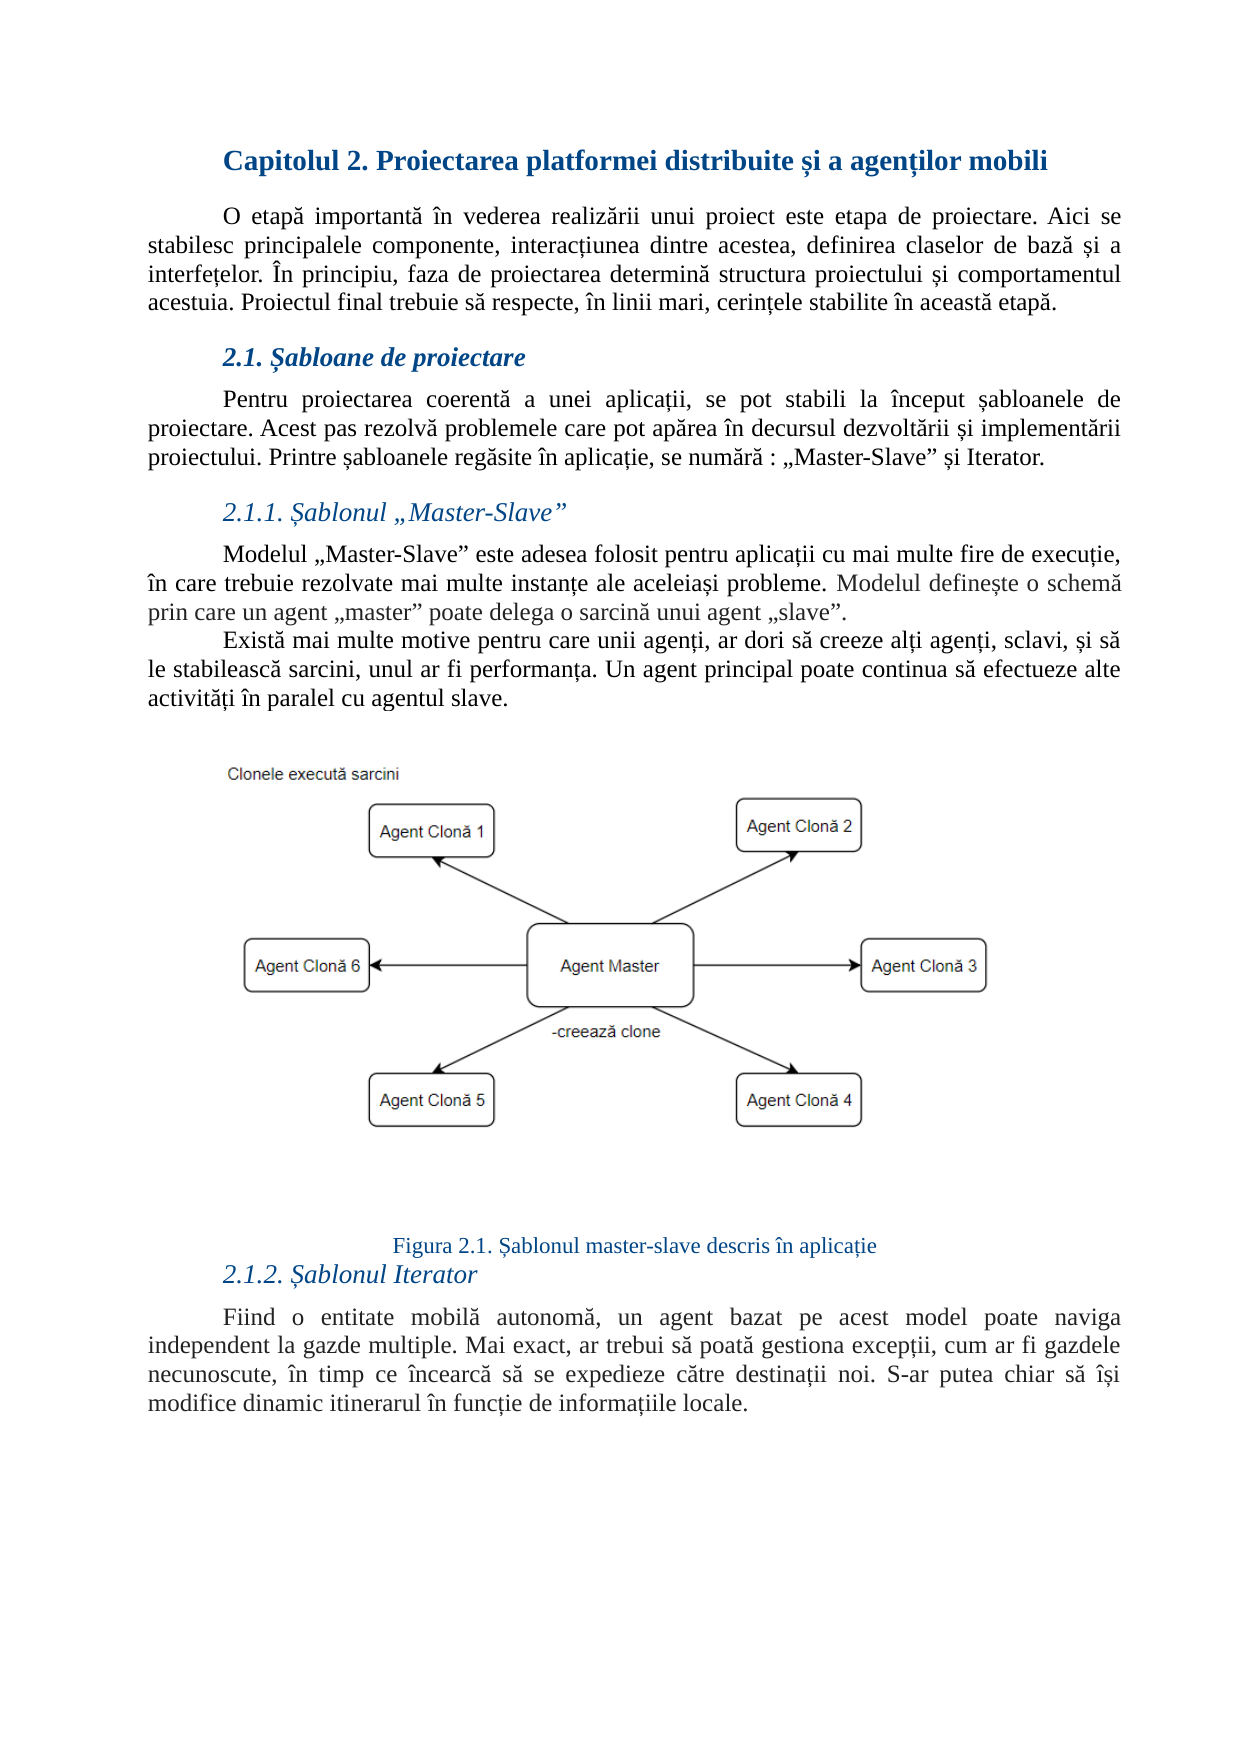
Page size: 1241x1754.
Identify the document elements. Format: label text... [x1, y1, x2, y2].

text O etapă importantă în vederea realizării unui proiect este etapa de proiectare. Aici se stabilesc principalele componente, interacțiunea dintre acestea, definirea claselor de bază și a interfețelor. În principiu, faza de proiectarea determină structura proiectului și comportamentul acestuia. Proiectul final trebuie să respecte, în linii mari, cerințele stabilite în această etapă. [148, 201, 1122, 316]
subtitle Șablonul „Master-Slave” [223, 496, 1122, 527]
text Fiind o entitate mobilă autonomă, un agent bazat pe acest model poate naviga independent la gazde multiple. Mai exact, ar trebui să poată gestiona excepții, cum ar fi gazdele necunoscute, în timp ce încearcă să se expedieze către destinații noi. S-ar putea chiar să își modifice dinamic itinerarul în funcție de informațiile locale. [148, 1302, 1122, 1417]
text Există mai multe motive pentru care unii agenți, ar dori să creeze alți agenți, sclavi, și să le stabilească sarcini, unul ar fi performanța. Un agent principal poate continua să efectueze alte activități în paralel cu agentul slave. [148, 625, 1122, 712]
subtitle Proiectarea platformei distribuite și a agenților mobili [148, 143, 1122, 176]
subtitle Șablonul Iterator [223, 1221, 1122, 1289]
text Modelul „Master-Slave” este adesea folosit pentru aplicații cu mai multe fire de execuție, în care trebuie rezolvate mai multe instanțe ale aceleiași probleme. Modelul definește o schemă prin care un agent „master” poate delega o sarcină unui agent „slave”. [148, 539, 1122, 625]
subtitle Șabloane de proiectare [223, 341, 1122, 372]
picture [165, 711, 1105, 1227]
text Pentru proiectarea coerentă a unei aplicații, se pot stabili la început șabloanele de proiectare. Acest pas rezolvă problemele care pot apărea în decursul dezvoltării și implementării proiectului. Printre șabloanele regăsite în aplicație, se numără : „Master-Slave” și Iterator. [148, 384, 1122, 471]
text Figura 2.1. Șablonul master-slave descris în aplicație [165, 1227, 1105, 1258]
